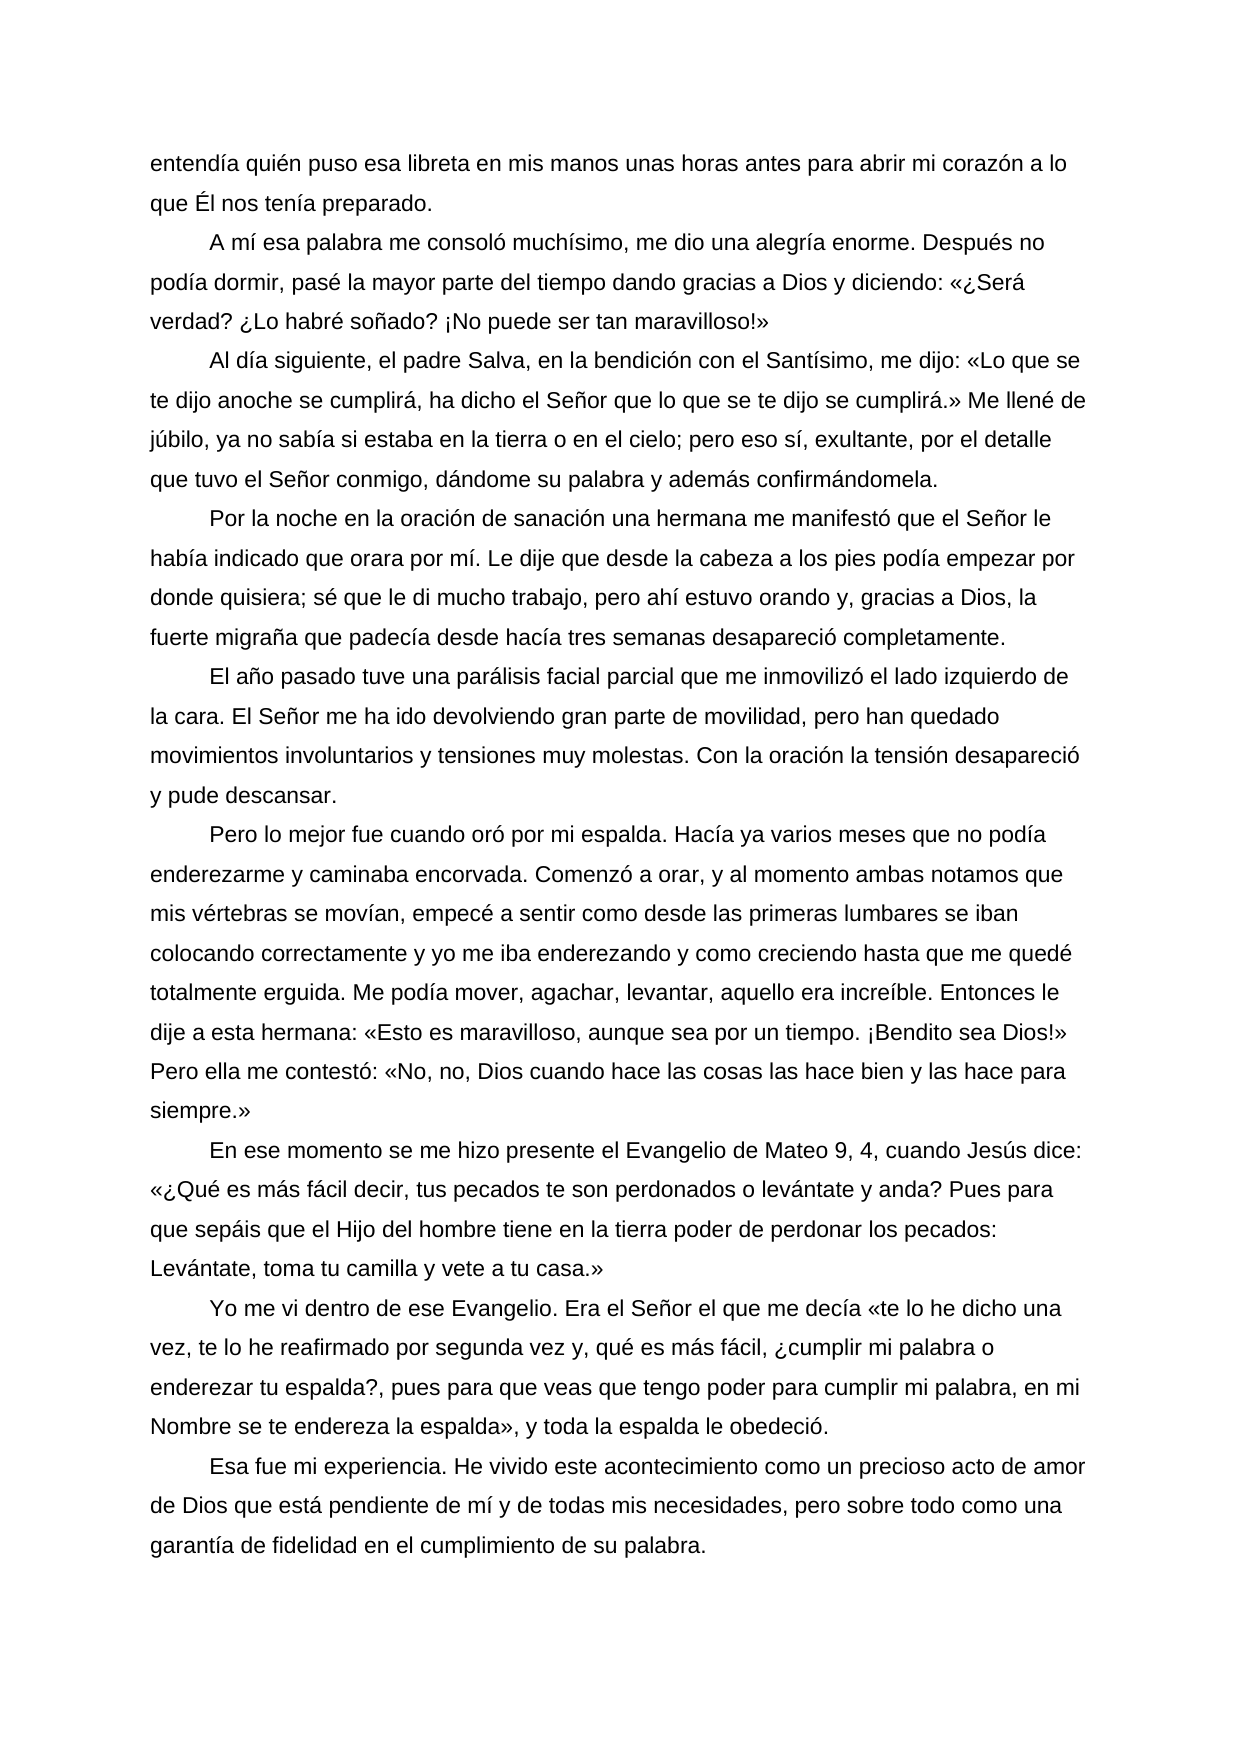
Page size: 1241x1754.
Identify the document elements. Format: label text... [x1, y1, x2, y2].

text Al día siguiente, el padre Salva, en la bendición con el Santísimo, me dijo: «Lo que se te dijo anoche se cumplirá, ha dicho el Señor que lo que se te dijo se cumplirá.» Me llené de júbilo, ya no sabía si estaba en la tierra o en el cielo; pero eso sí, exultante, por el detalle que tuvo el Señor conmigo, dándome su palabra y además confirmándomela. [150, 347, 1090, 492]
text Pero lo mejor fue cuando oró por mi espalda. Hacía ya varios meses que no podía enderezarme y caminaba encorvada. Comenzó a orar, y al momento ambas notamos que mis vértebras se movían, empecé a sentir como desde las primeras lumbares se iban colocando correctamente y yo me iba enderezando y como creciendo hasta que me quedé totalmente erguida. Me podía mover, agachar, levantar, aquello era increíble. Entonces le dije a esta hermana: «Esto es maravilloso, aunque sea por un tiempo. ¡Bendito sea Dios!» Pero ella me contestó: «No, no, Dios cuando hace las cosas las hace bien y las hace para siempre.» [150, 821, 1090, 1124]
text El año pasado tuve una parálisis facial parcial que me inmovilizó el lado izquierdo de la cara. El Señor me ha ido devolviendo gran parte de movilidad, pero han quedado movimientos involuntarios y tensiones muy molestas. Con la oración la tensión desapareció y pude descansar. [150, 663, 1090, 808]
text En ese momento se me hizo presente el Evangelio de Mateo 9, 4, cuando Jesús dice: «¿Qué es más fácil decir, tus pecados te son perdonados o levántate y anda? Pues para que sepáis que el Hijo del hombre tiene en la tierra poder de perdonar los pecados: Levántate, toma tu camilla y vete a tu casa.» [150, 1137, 1090, 1282]
text Por la noche en la oración de sanación una hermana me manifestó que el Señor le había indicado que orara por mí. Le dije que desde la cabeza a los pies podía empezar por donde quisiera; sé que le di mucho trabajo, pero ahí estuvo orando y, gracias a Dios, la fuerte migraña que padecía desde hacía tres semanas desapareció completamente. [150, 505, 1090, 650]
text entendía quién puso esa libreta en mis manos unas horas antes para abrir mi corazón a lo que Él nos tenía preparado. [150, 150, 1090, 216]
text A mí esa palabra me consoló muchísimo, me dio una alegría enorme. Después no podía dormir, pasé la mayor parte del tiempo dando gracias a Dios y diciendo: «¿Será verdad? ¿Lo habré soñado? ¡No puede ser tan maravilloso!» [150, 229, 1090, 334]
text Yo me vi dentro de ese Evangelio. Era el Señor el que me decía «te lo he dicho una vez, te lo he reafirmado por segunda vez y, qué es más fácil, ¿cumplir mi palabra o enderezar tu espalda?, pues para que veas que tengo poder para cumplir mi palabra, en mi Nombre se te endereza la espalda», y toda la espalda le obedeció. [150, 1295, 1090, 1440]
text Esa fue mi experiencia. He vivido este acontecimiento como un precioso acto de amor de Dios que está pendiente de mí y de todas mis necesidades, pero sobre todo como una garantía de fidelidad en el cumplimiento de su palabra. [150, 1453, 1090, 1558]
